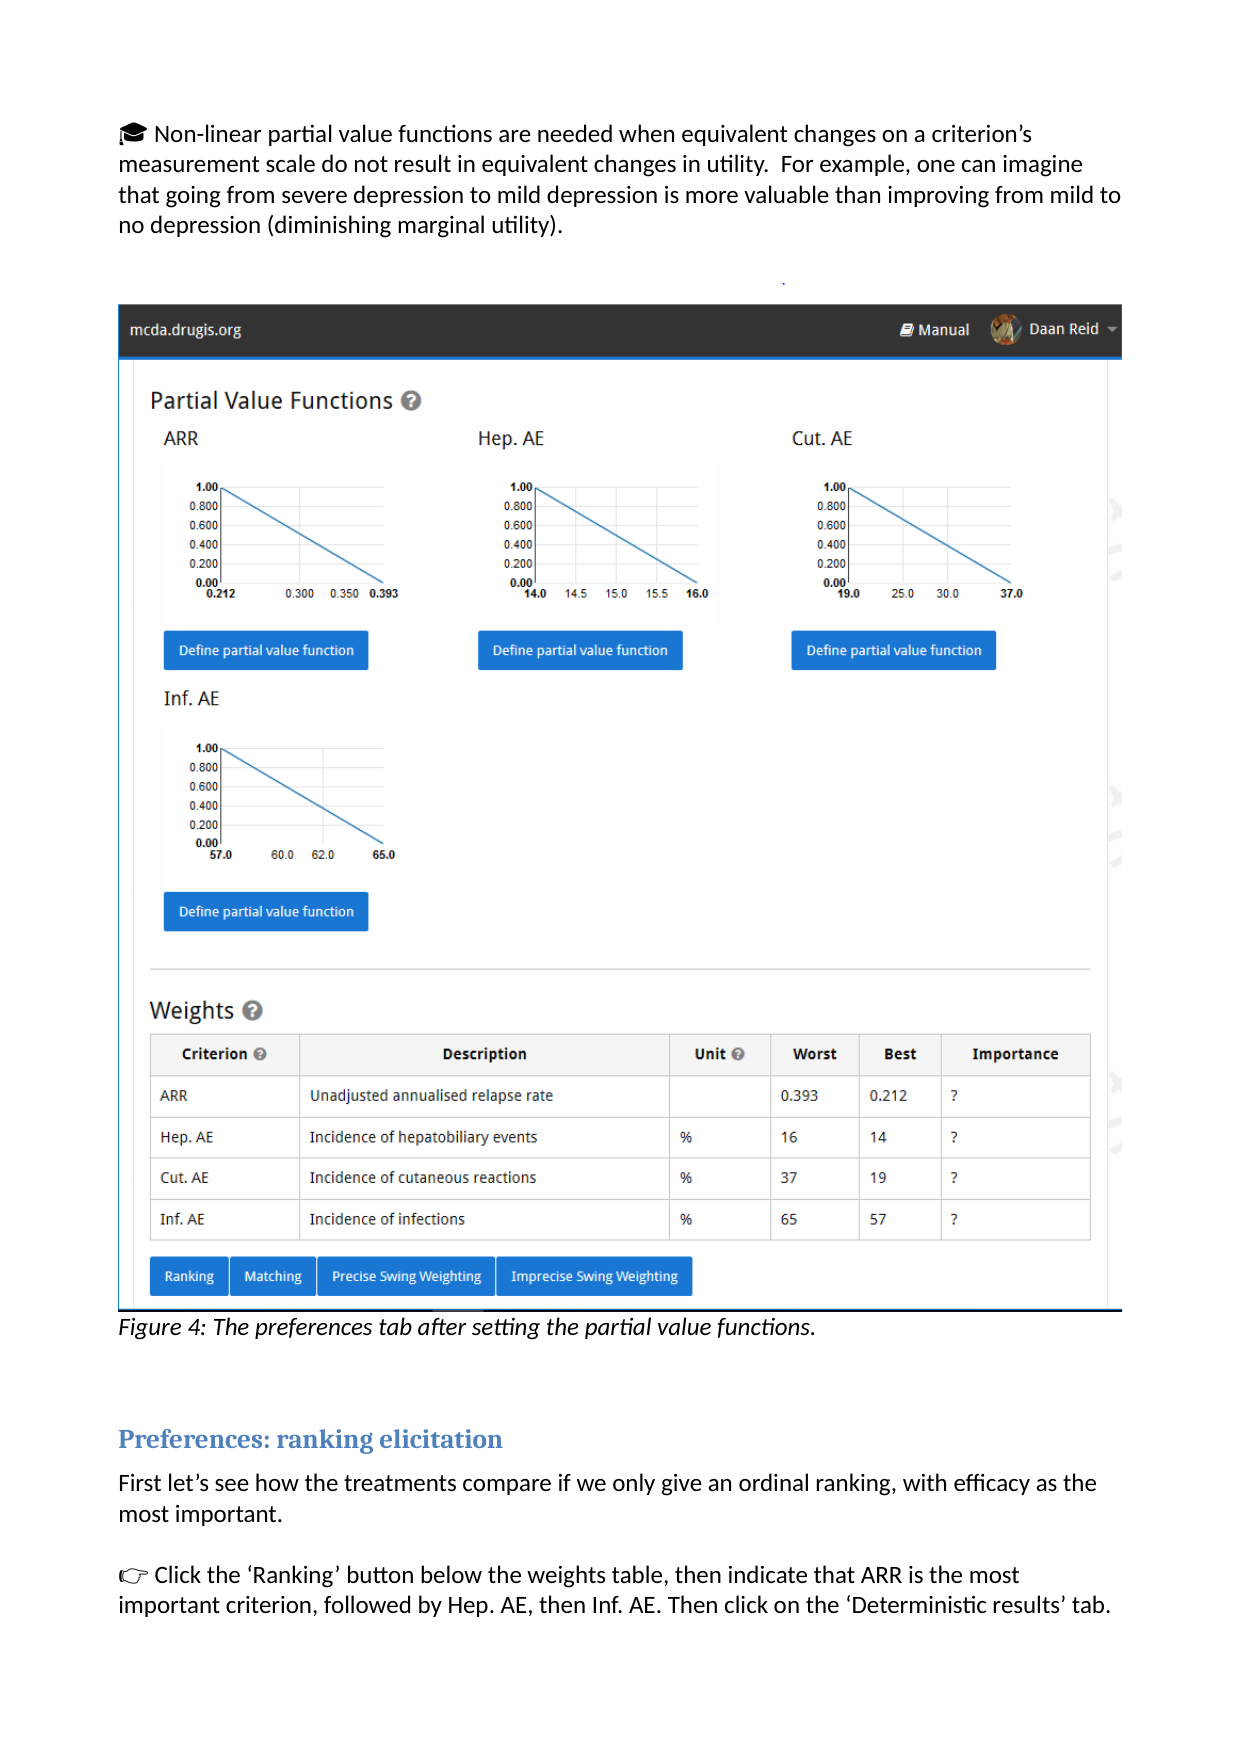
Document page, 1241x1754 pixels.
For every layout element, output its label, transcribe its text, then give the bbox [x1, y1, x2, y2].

text First let’s see how the treatments compare if we only give an ordinal ranking, with efficacy as the most important. [118, 1467, 1122, 1528]
text 🎓 Non-linear partial value functions are needed when equivalent changes on a criterion’s measurement scale do not result in equivalent changes in utility. For example, one can imagine that going from severe depression to mild depression is more valuable than improving from mild to no depression (diminishing marginal utility). [118, 118, 1122, 240]
text Figure 4: The preferences tab after setting the partial value functions. [118, 1312, 1122, 1342]
picture [118, 283, 1123, 1312]
text [118, 271, 1122, 283]
subtitle Preferences: ranking elicitation [118, 1424, 1122, 1455]
text 👉 Click the ‘Ranking’ button below the weights table, then indicate that ARR is the most important criterion, followed by Hep. AE, then Inf. AE. Then click on the ‘Deterministic results’ tab. [118, 1559, 1122, 1620]
